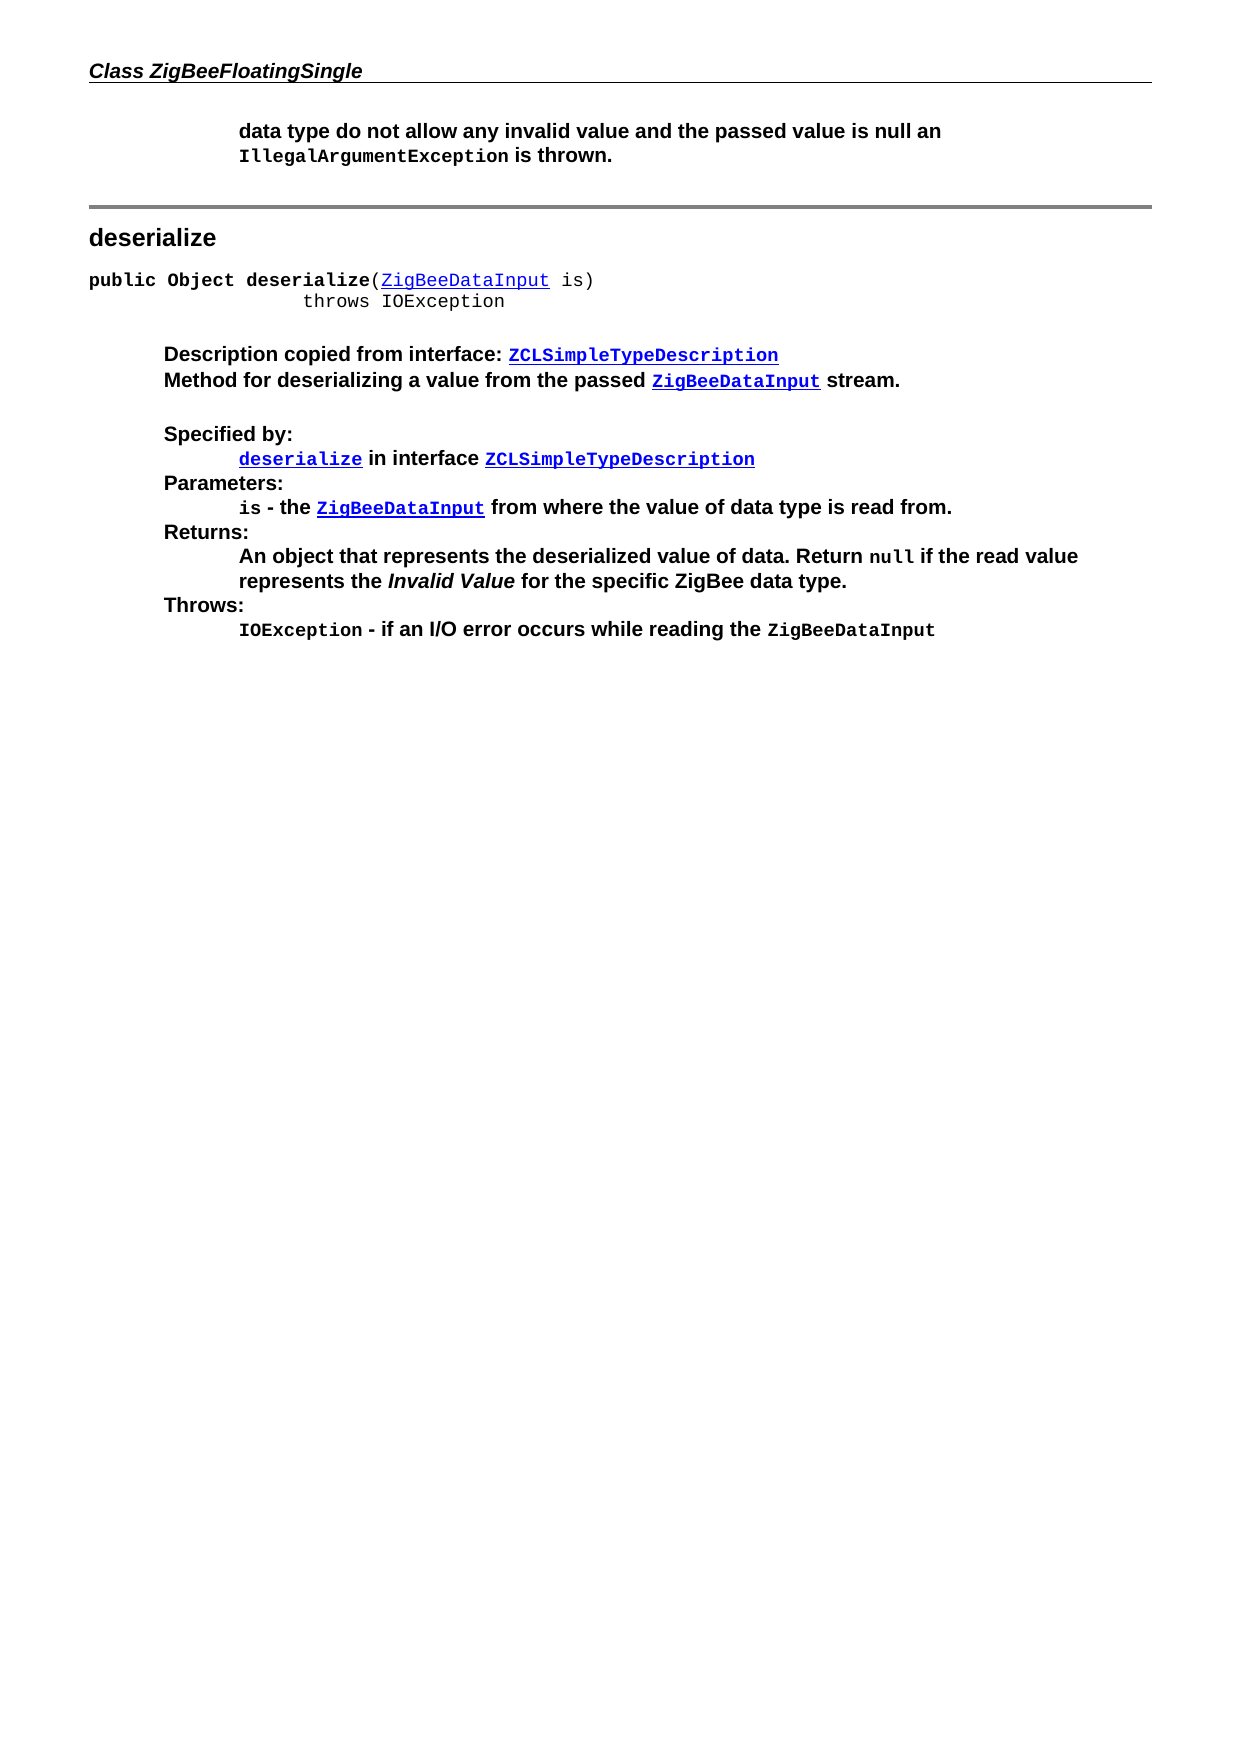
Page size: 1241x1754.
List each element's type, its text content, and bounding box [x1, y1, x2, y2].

text public Object deserialize(ZigBeeDataInput is) throws IOException [88, 271, 1152, 313]
text Returns: [163, 520, 1152, 544]
text Throws: [163, 593, 1152, 617]
text Parameters: [163, 471, 1152, 495]
text Method for deserializing a value from the passed ZigBeeDataInput stream. [163, 367, 1152, 393]
text IOException - if an I/O error occurs while reading the ZigBeeDataInput [238, 617, 1152, 642]
text data type do not allow any invalid value and the passed value is null an IllegalArgumentException is thrown. [238, 118, 1152, 168]
text Specified by: [163, 422, 1152, 446]
text An object that represents the deserialized value of data. Return null if the read value represents the Invalid Value for the specific ZigBee data type. [238, 544, 1152, 593]
text is - the ZigBeeDataInput from where the value of data type is read from. [238, 495, 1152, 520]
text Description copied from interface: ZCLSimpleTypeDescription [163, 342, 1152, 367]
text deserialize in interface ZCLSimpleTypeDescription [238, 446, 1152, 471]
